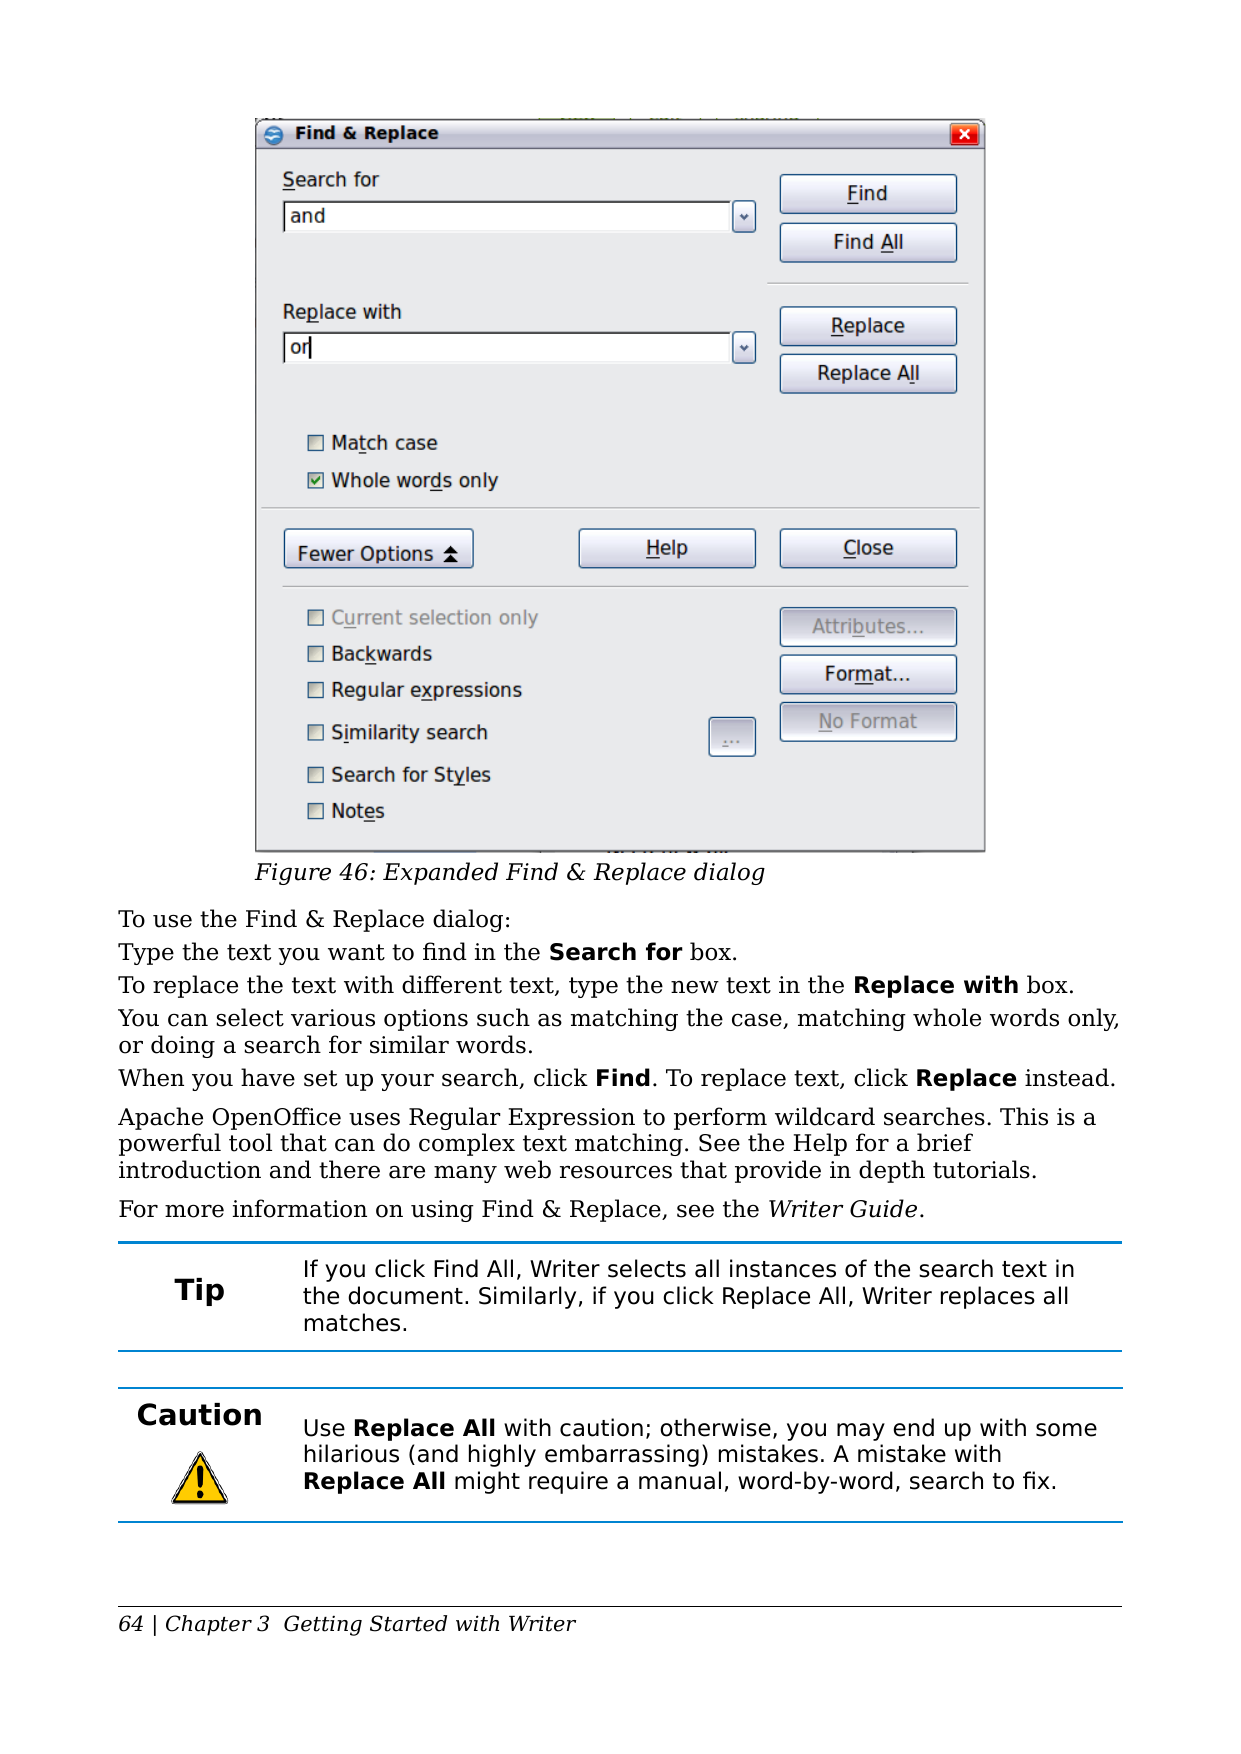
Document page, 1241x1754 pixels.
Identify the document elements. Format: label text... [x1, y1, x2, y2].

text You can select various options such as matching the case, matching whole words only, or doing a search for similar words. [118, 1005, 1122, 1058]
text Type the text you want to find in the Search for box. [118, 939, 1122, 966]
picture [167, 1447, 232, 1508]
table_header If you click Find All, Writer selects all instances of the search text in the document. Similarly, if you click Replace All, Writer replaces all matches. [281, 1244, 1122, 1349]
text Figure 46: Expanded Find & Replace dialog [255, 859, 985, 886]
list To use the Find & Replace dialog: [118, 906, 1122, 933]
table_header Caution [118, 1389, 281, 1521]
text For more information on using Find & Replace, see the Writer Guide. [118, 1196, 1122, 1223]
text To replace the text with different text, type the new text in the Replace with box. [118, 972, 1122, 999]
text Apache OpenOffice uses Regular Expression to perform wildcard searches. This is a powerful tool that can do complex text matching. See the Help for a brief introduction and there are many web resources that provide in depth tutorials. [118, 1104, 1122, 1184]
table_header Tip [118, 1244, 281, 1349]
text When you have set up your search, click Find. To replace text, click Replace instead. [118, 1065, 1122, 1091]
table_header Use Replace All with caution; otherwise, you may end up with some hilarious (and highly embarrassing) mistakes. A mistake with Replace All might require a manual, word-by-word, search to fix. [281, 1389, 1122, 1521]
picture [255, 118, 986, 853]
